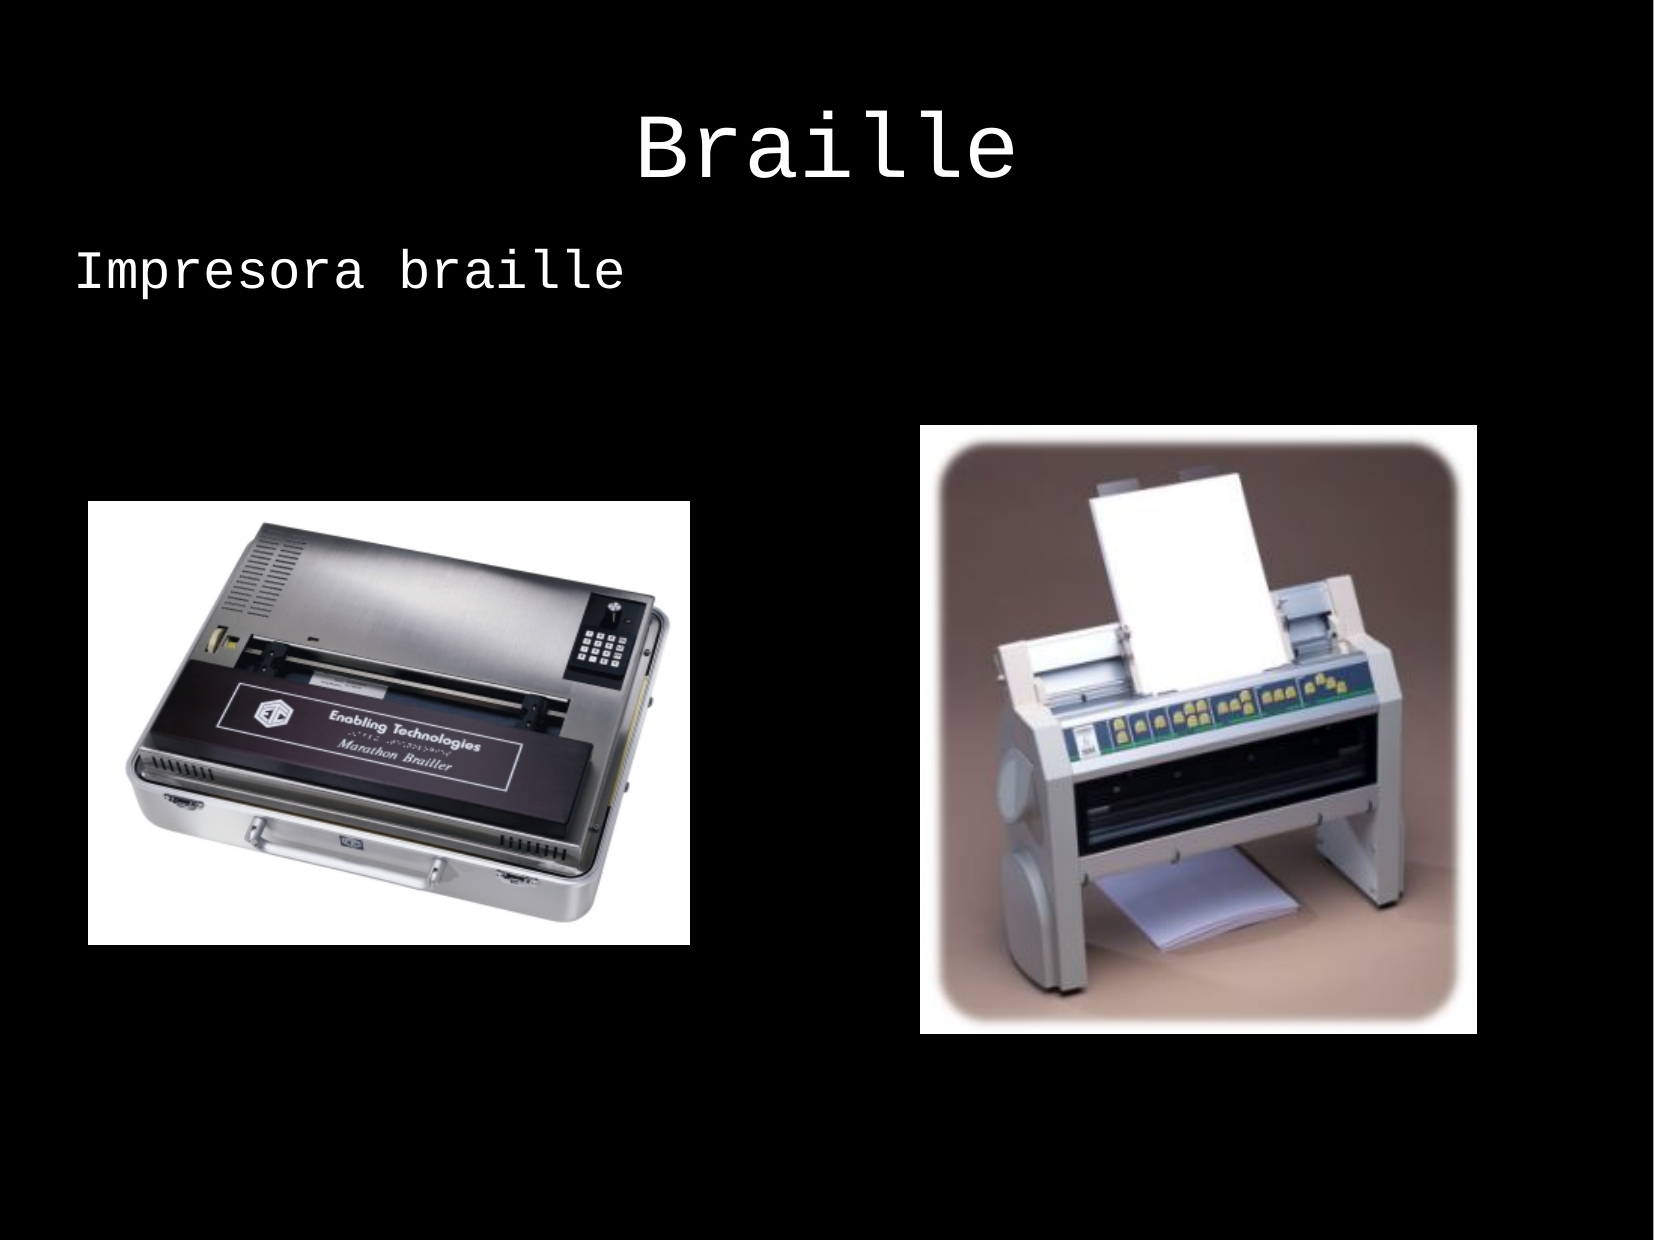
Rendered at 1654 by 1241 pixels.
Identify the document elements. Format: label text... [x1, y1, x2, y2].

text_box Impresora braille [59, 236, 642, 313]
picture [920, 425, 1477, 1034]
picture [88, 501, 690, 945]
title Braille [82, 49, 1571, 257]
